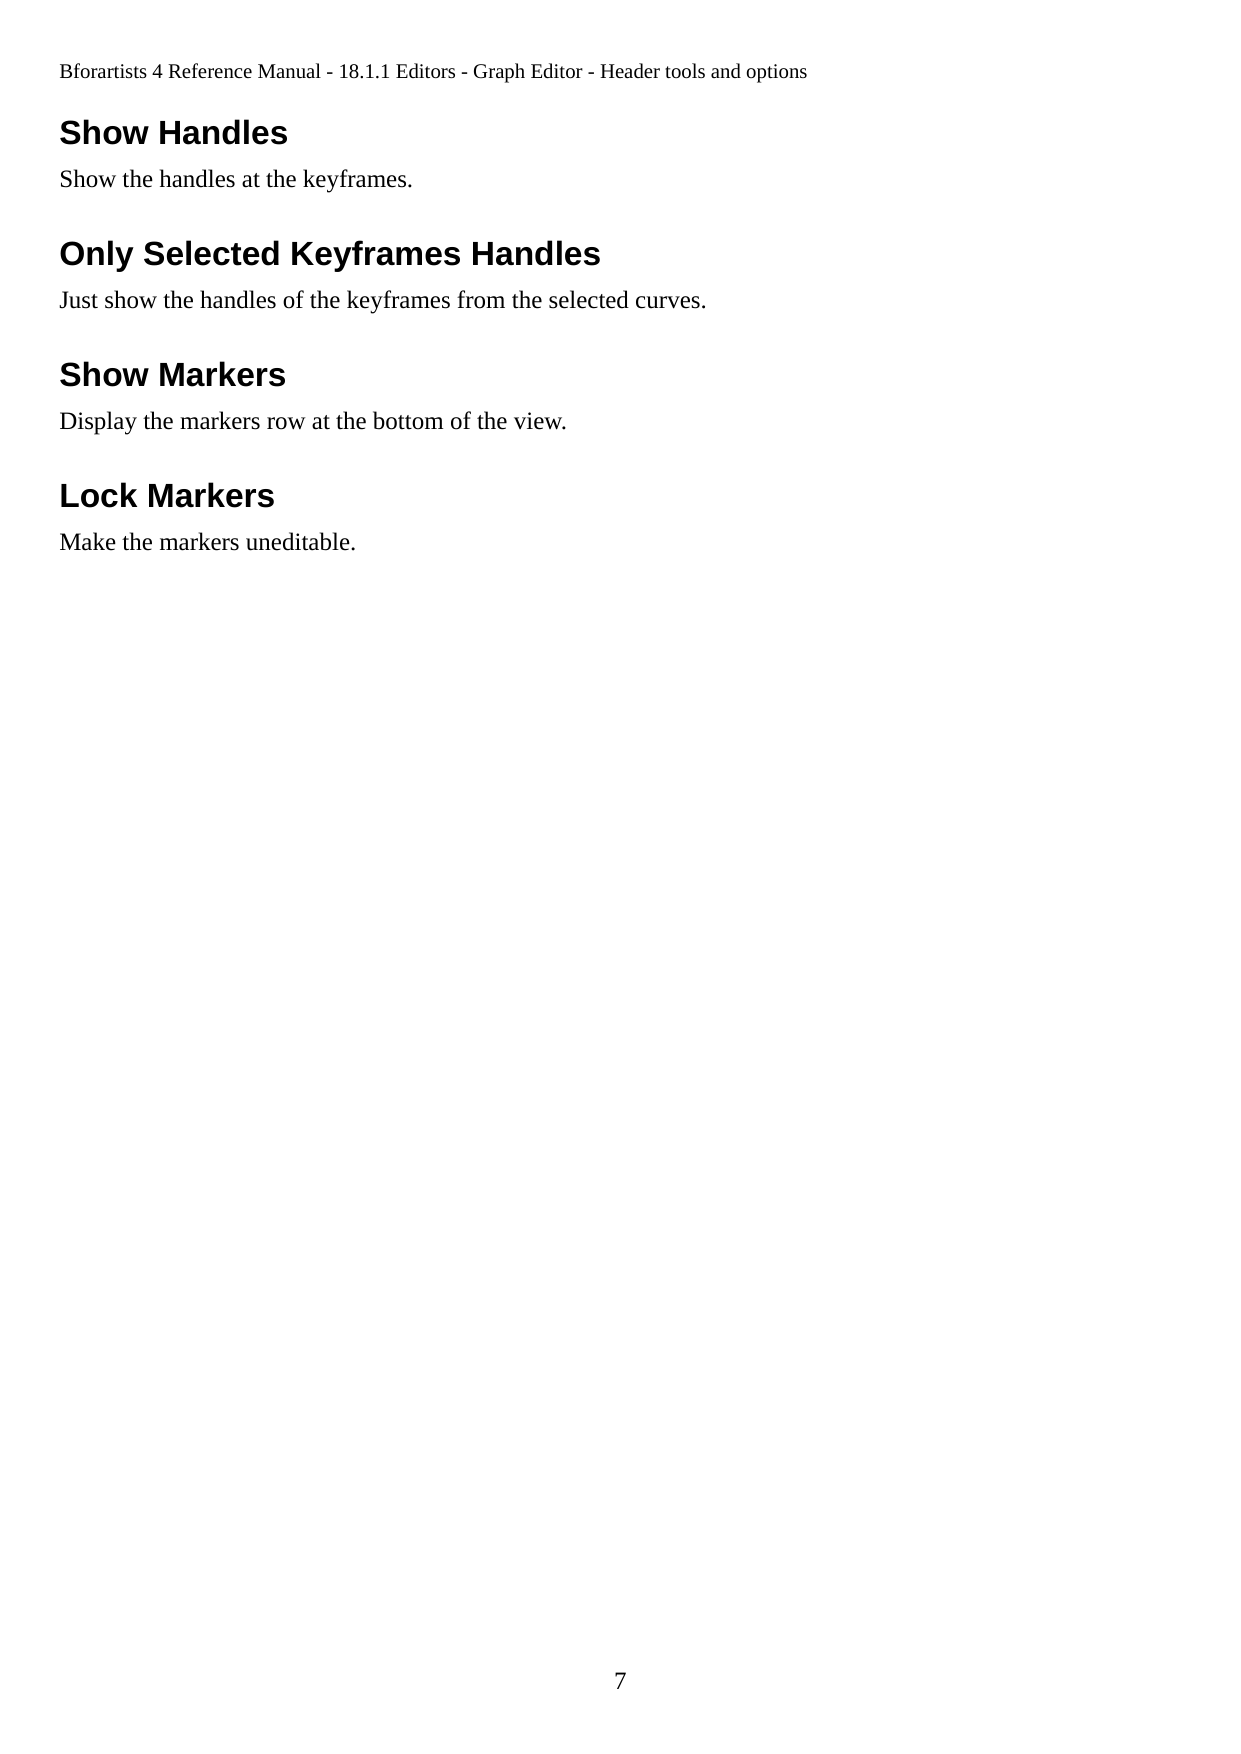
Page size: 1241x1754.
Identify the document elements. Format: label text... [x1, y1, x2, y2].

subtitle Lock Markers [59, 476, 1181, 514]
subtitle Only Selected Keyframes Handles [59, 234, 1181, 272]
subtitle Show Markers [59, 355, 1181, 393]
text Display the markers row at the bottom of the view. [59, 406, 1181, 434]
text Show the handles at the keyframes. [59, 164, 1181, 192]
subtitle Show Handles [59, 113, 1181, 151]
text Make the markers uneditable. [59, 527, 1181, 556]
text Just show the handles of the keyframes from the selected curves. [59, 285, 1181, 313]
